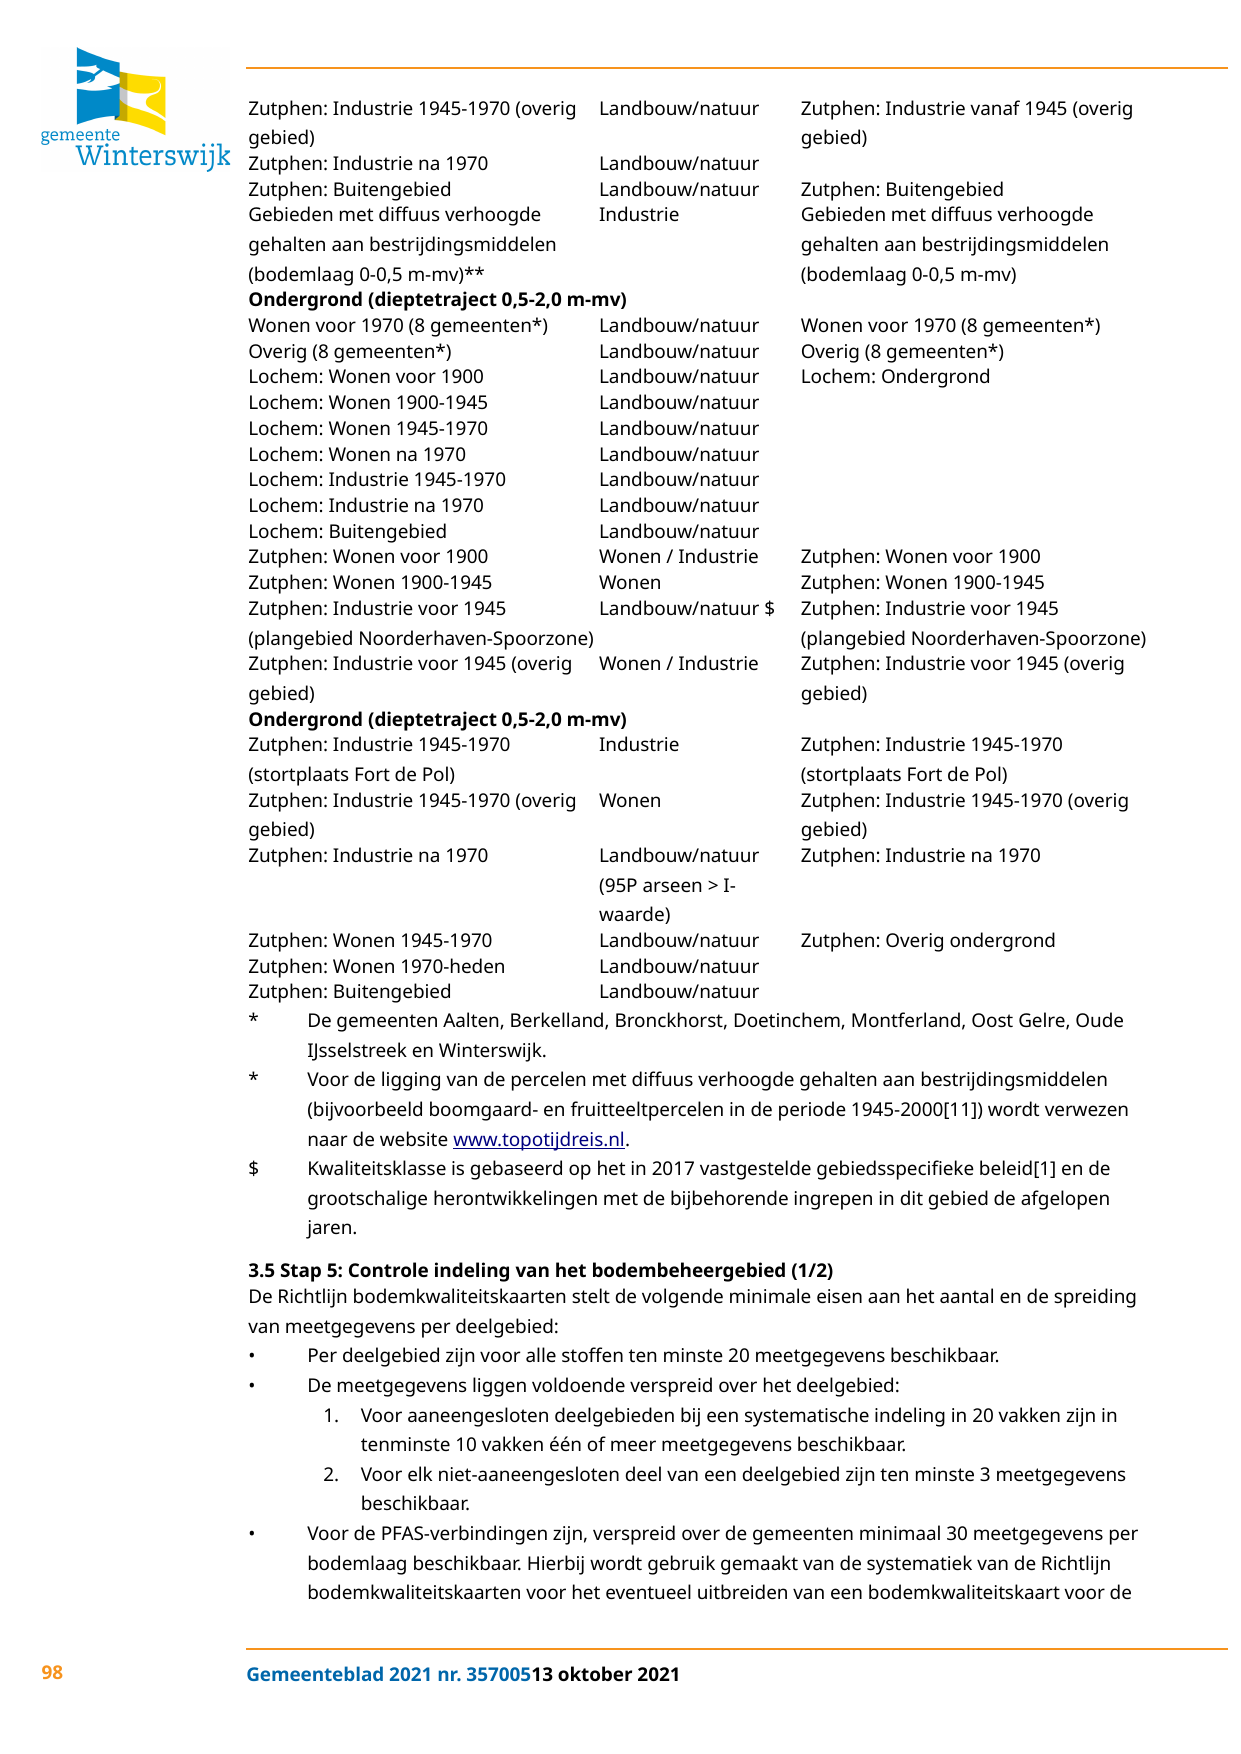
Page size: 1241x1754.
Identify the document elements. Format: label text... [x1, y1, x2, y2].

table_cell Landbouw/natuur [599, 176, 801, 202]
table_cell Lochem: Wonen voor 1900 [248, 364, 599, 389]
table_cell Landbouw/natuur [599, 389, 801, 415]
table_cell Wonen / Industrie [599, 651, 801, 706]
table_cell Lochem: Wonen 1900-1945 [248, 389, 599, 415]
table_cell Landbouw/natuur [599, 979, 801, 1004]
table_cell Wonen / Industrie [599, 544, 801, 569]
table_cell Gebieden met diffuus verhoogde gehalten aan bestrijdingsmiddelen (bodemlaag 0-0,5 m-mv) [801, 202, 1152, 286]
table_cell Landbouw/natuur (95P arseen > I-waarde) [599, 842, 801, 927]
table_cell Industrie [599, 732, 801, 787]
table_cell Landbouw/natuur [599, 364, 801, 389]
table_cell Landbouw/natuur [599, 441, 801, 467]
table_cell Zutphen: Industrie na 1970 [801, 842, 1152, 927]
text 3.5 Stap 5: Controle indeling van het bodembeheergebied (1/2) [248, 1258, 1152, 1283]
table_cell Landbouw/natuur [599, 338, 801, 364]
table_cell Zutphen: Industrie na 1970 [248, 150, 599, 176]
list Voor de ligging van de percelen met diffuus verhoogde gehalten aan bestrijdingsmiddelen (bijvoorbeeld boomgaard- en fruitteeltpercelen in de periode 1945-2000[11]) wordt verwezen naar de website www.topotijdreis.nl. [248, 1067, 1152, 1152]
table_cell Ondergrond (dieptetraject 0,5-2,0 m-mv) [248, 706, 1152, 732]
table_cell Zutphen: Wonen voor 1900 [248, 544, 599, 569]
table_cell Wonen [599, 570, 801, 595]
table_cell Zutphen: Industrie vanaf 1945 (overig gebied) [801, 95, 1152, 176]
table_cell Wonen voor 1970 (8 gemeenten*) [248, 312, 599, 338]
table_cell Landbouw/natuur [599, 492, 801, 518]
table_cell Landbouw/natuur [599, 95, 801, 150]
table_cell Zutphen: Industrie 1945-1970 (stortplaats Fort de Pol) [248, 732, 599, 787]
table_cell Landbouw/natuur [599, 518, 801, 544]
picture [225, 153, 231, 162]
list De gemeenten Aalten, Berkelland, Bronckhorst, Doetinchem, Montferland, Oost Gelre, Oude IJsselstreek en Winterswijk. [248, 1007, 1152, 1063]
table_cell Zutphen: Wonen 1970-heden [248, 953, 599, 978]
table_cell Zutphen: Industrie 1945-1970 (overig gebied) [248, 787, 599, 842]
table_cell Zutphen: Industrie voor 1945 (overig gebied) [801, 651, 1152, 706]
table_cell Zutphen: Wonen voor 1900 [801, 544, 1152, 569]
table_cell Lochem: Buitengebied [248, 518, 599, 544]
table_cell Landbouw/natuur $ [599, 595, 801, 651]
list Voor aaneengesloten deelgebieden bij een systematische indeling in 20 vakken zijn in tenminste 10 vakken één of meer meetgegevens beschikbaar. [323, 1402, 1152, 1457]
table_cell Lochem: Wonen 1945-1970 [248, 415, 599, 441]
table_cell Ondergrond (dieptetraject 0,5-2,0 m-mv) [248, 286, 1152, 312]
table_cell Landbouw/natuur [599, 467, 801, 492]
picture [41, 47, 231, 172]
table_cell Overig (8 gemeenten*) [248, 338, 599, 364]
table_cell Zutphen: Industrie voor 1945 (plangebied Noorderhaven-Spoorzone) [248, 595, 599, 651]
table_cell Gebieden met diffuus verhoogde gehalten aan bestrijdingsmiddelen (bodemlaag 0-0,5 m-mv)** [248, 202, 599, 286]
table_cell Zutphen: Buitengebied [248, 176, 599, 202]
list Per deelgebied zijn voor alle stoffen ten minste 20 meetgegevens beschikbaar. [248, 1343, 1152, 1368]
table_cell Overig (8 gemeenten*) [801, 338, 1152, 364]
table_cell Wonen [599, 787, 801, 842]
table_cell Zutphen: Industrie na 1970 [248, 842, 599, 927]
table_cell Zutphen: Wonen 1945-1970 [248, 927, 599, 953]
table_cell Zutphen: Industrie 1945-1970 (overig gebied) [801, 787, 1152, 842]
table_cell Landbouw/natuur [599, 150, 801, 176]
table_cell Landbouw/natuur [599, 953, 801, 978]
list Voor elk niet-aaneengesloten deel van een deelgebied zijn ten minste 3 meetgegevens beschikbaar. [323, 1461, 1152, 1516]
table_cell Zutphen: Industrie voor 1945 (plangebied Noorderhaven-Spoorzone) [801, 595, 1152, 651]
table_cell Zutphen: Wonen 1900-1945 [801, 570, 1152, 595]
table_cell Industrie [599, 202, 801, 286]
table_cell Lochem: Wonen na 1970 [248, 441, 599, 467]
table_cell Lochem: Industrie 1945-1970 [248, 467, 599, 492]
table_cell Landbouw/natuur [599, 927, 801, 953]
list Kwaliteitsklasse is gebaseerd op het in 2017 vastgestelde gebiedsspecifieke beleid[1] en de grootschalige herontwikkelingen met de bijbehorende ingrepen in dit gebied de afgelopen jaren. [248, 1155, 1152, 1240]
table_cell Zutphen: Industrie 1945-1970 (stortplaats Fort de Pol) [801, 732, 1152, 787]
table_cell Landbouw/natuur [599, 415, 801, 441]
table_cell Landbouw/natuur [599, 312, 801, 338]
list De meetgegevens liggen voldoende verspreid over het deelgebied: [248, 1372, 1152, 1398]
table_cell Zutphen: Buitengebied [801, 176, 1152, 202]
list Voor de PFAS-verbindingen zijn, verspreid over de gemeenten minimaal 30 meetgegevens per bodemlaag beschikbaar. Hierbij wordt gebruik gemaakt van de systematiek van de Richtlijn bodemkwaliteitskaarten voor het eventueel uitbreiden van een bodemkwaliteitskaart voor de [248, 1520, 1152, 1605]
table_cell Zutphen: Industrie 1945-1970 (overig gebied) [248, 95, 599, 150]
table_cell Zutphen: Wonen 1900-1945 [248, 570, 599, 595]
text De Richtlijn bodemkwaliteitskaarten stelt de volgende minimale eisen aan het aantal en de spreiding van meetgegevens per deelgebied: [248, 1283, 1152, 1339]
table_cell Zutphen: Overig ondergrond [801, 927, 1152, 1004]
table_cell Lochem: Industrie na 1970 [248, 492, 599, 518]
table_cell Zutphen: Buitengebied [248, 979, 599, 1004]
table_cell Zutphen: Industrie voor 1945 (overig gebied) [248, 651, 599, 706]
table_cell Lochem: Ondergrond [801, 364, 1152, 544]
table_cell Wonen voor 1970 (8 gemeenten*) [801, 312, 1152, 338]
